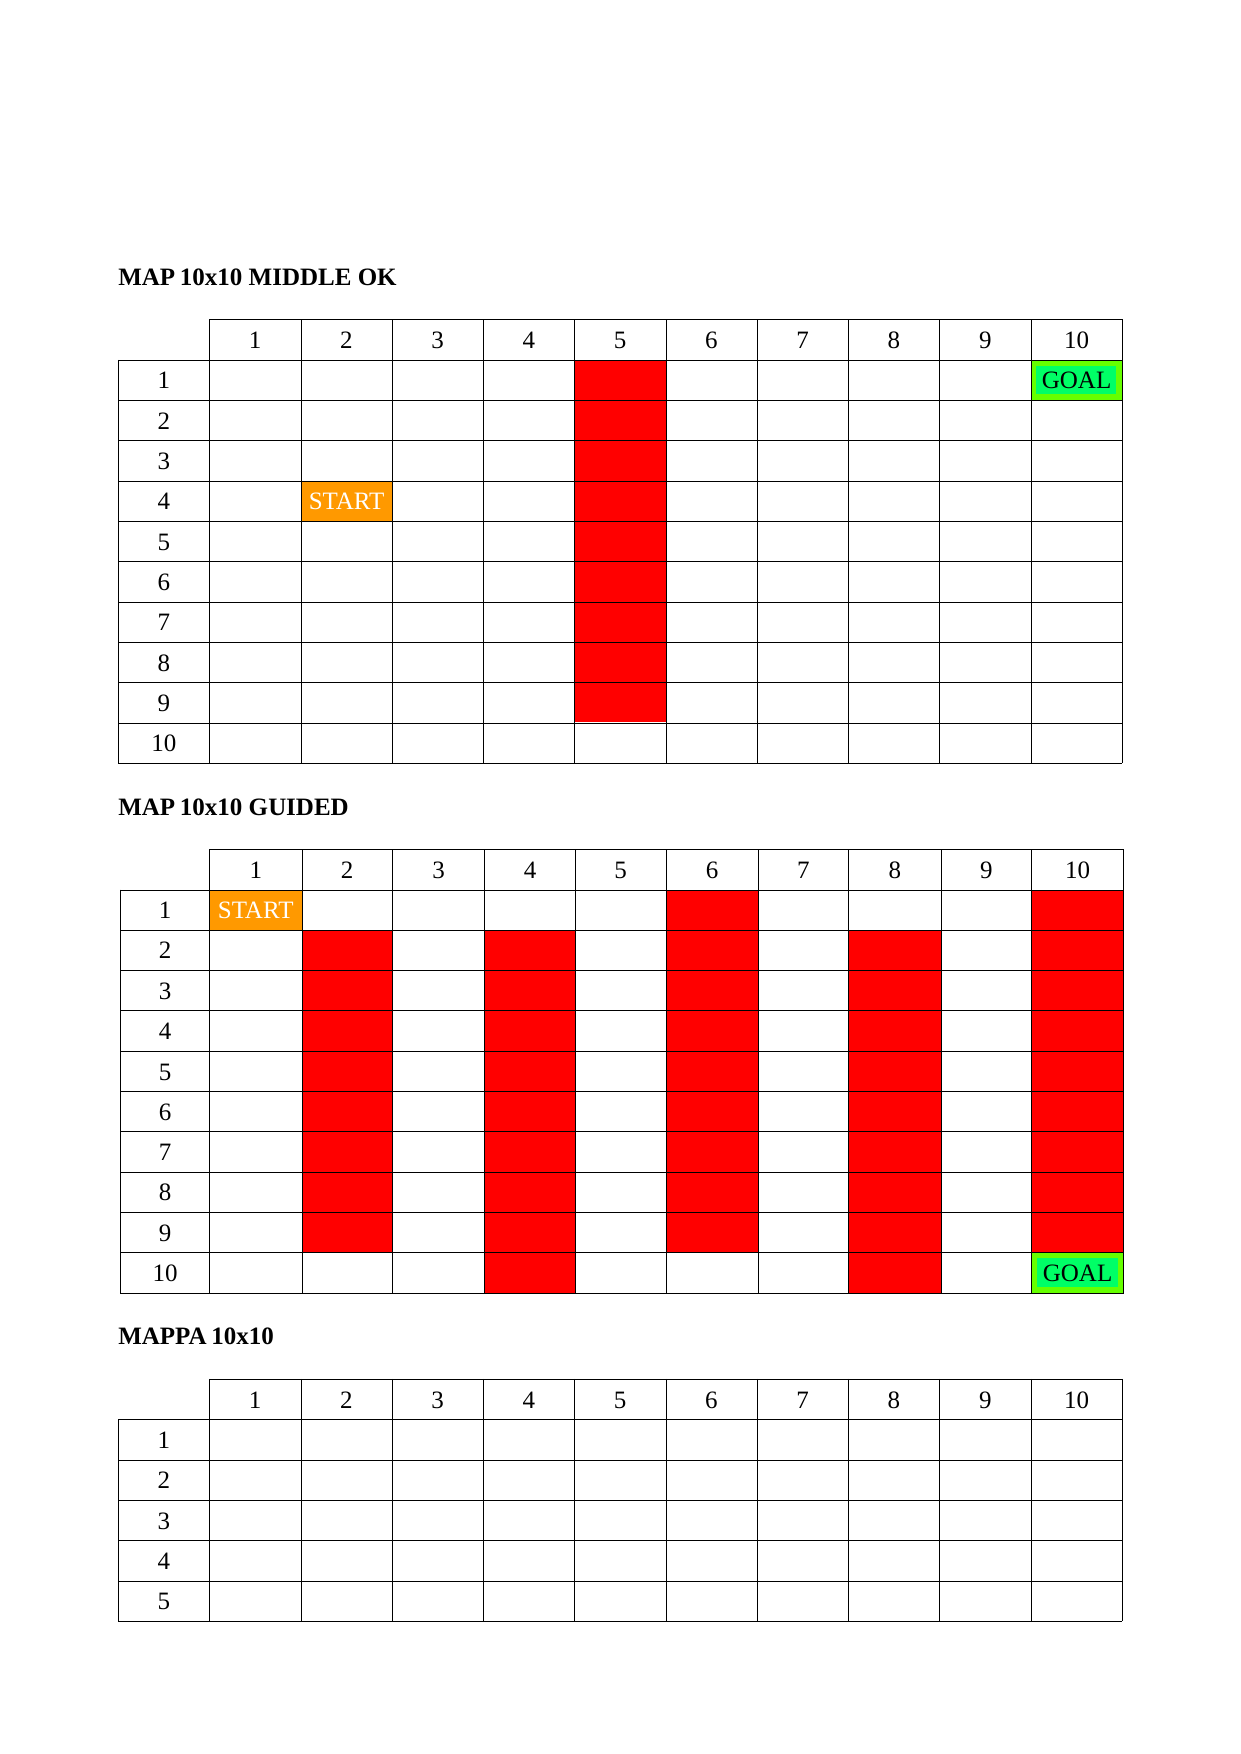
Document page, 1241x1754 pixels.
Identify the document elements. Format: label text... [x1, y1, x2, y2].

table_cell 5 [119, 1582, 209, 1621]
table_cell [485, 891, 575, 930]
table_cell [485, 1092, 575, 1131]
table_cell GOAL [1032, 1253, 1123, 1293]
table_cell [393, 482, 483, 521]
table_cell [575, 562, 666, 602]
table_cell [667, 482, 757, 521]
table_cell [942, 1213, 1031, 1252]
table_cell [942, 971, 1031, 1010]
table_cell [485, 1052, 575, 1091]
table_cell [303, 891, 392, 930]
table_cell [1032, 401, 1122, 440]
table_cell [942, 891, 1031, 930]
text MAP 10x10 GUIDED [118, 792, 1122, 820]
table_cell 1 [121, 891, 209, 930]
table_cell [758, 1420, 848, 1459]
table_cell [210, 683, 301, 722]
table_cell [940, 1461, 1031, 1500]
table_cell [849, 603, 939, 642]
table_cell [758, 1582, 848, 1621]
table_cell [303, 1052, 392, 1091]
table_cell [758, 562, 848, 602]
table_cell [849, 1253, 941, 1293]
table_cell [667, 643, 757, 682]
table_cell [667, 1213, 758, 1252]
table_cell [1032, 441, 1122, 481]
table_cell 3 [119, 1501, 209, 1540]
table_header 7 [758, 1380, 848, 1419]
table_header 2 [303, 850, 392, 889]
table_cell [484, 1420, 574, 1459]
table_cell [758, 1461, 848, 1500]
table_cell [303, 1011, 392, 1051]
table_cell 8 [121, 1173, 209, 1212]
table_cell [575, 1420, 666, 1459]
table_cell 1 [119, 1420, 209, 1459]
table_cell [575, 603, 666, 642]
table_header 5 [575, 1380, 666, 1419]
table_header [118, 319, 209, 360]
table_cell 2 [119, 1461, 209, 1500]
table_cell [575, 361, 666, 400]
table_cell [393, 1092, 484, 1131]
table_cell [576, 1213, 666, 1252]
table_cell [303, 1253, 392, 1293]
table_cell [485, 1253, 575, 1293]
table_cell [576, 891, 666, 930]
table_cell [667, 1173, 758, 1212]
table_cell [759, 1253, 848, 1293]
table_cell [302, 1582, 392, 1621]
table_cell [210, 1461, 301, 1500]
table_cell [393, 401, 483, 440]
table_cell [1032, 1092, 1123, 1131]
table_cell [849, 891, 941, 930]
table_cell [1032, 1173, 1123, 1212]
table_cell [576, 1132, 666, 1172]
table_cell [484, 603, 574, 642]
table_cell START [210, 891, 302, 930]
table_header 7 [759, 850, 848, 889]
table_cell [302, 562, 392, 602]
table_cell [576, 931, 666, 970]
table_cell [1032, 971, 1123, 1010]
table_cell [484, 441, 574, 481]
table_cell [484, 1541, 574, 1581]
table_cell [1032, 1582, 1122, 1621]
table_cell [210, 1213, 302, 1252]
table_cell 4 [121, 1011, 209, 1051]
table_cell [576, 1092, 666, 1131]
table_cell [667, 1461, 757, 1500]
table_cell [484, 1501, 574, 1540]
table_header 3 [393, 1380, 483, 1419]
table_cell [393, 1582, 483, 1621]
table_cell [210, 1092, 302, 1131]
table_cell [393, 603, 483, 642]
table_cell [942, 1253, 1031, 1293]
table_cell [667, 361, 757, 400]
table_header 3 [393, 320, 483, 360]
table_cell [940, 683, 1031, 722]
table_header 10 [1032, 1380, 1122, 1419]
table_cell 7 [121, 1132, 209, 1172]
table_cell [484, 401, 574, 440]
table_cell [1032, 482, 1122, 521]
table_cell [393, 1052, 484, 1091]
table_cell [1032, 683, 1122, 722]
table_cell [1032, 1461, 1122, 1500]
table_cell [484, 1582, 574, 1621]
table_cell [849, 1461, 939, 1500]
table_cell [849, 971, 941, 1010]
table_cell [393, 1011, 484, 1051]
table_cell [940, 724, 1031, 763]
table_cell [849, 1541, 939, 1581]
table_cell 3 [119, 441, 209, 481]
table_header [118, 1379, 209, 1419]
table_cell [302, 1501, 392, 1540]
table_header 6 [667, 850, 758, 889]
table_cell [303, 1092, 392, 1131]
table_cell [849, 724, 939, 763]
table_cell [302, 1541, 392, 1581]
table_cell [210, 1420, 301, 1459]
table_cell 8 [119, 643, 209, 682]
table_cell [393, 1501, 483, 1540]
table_cell [667, 441, 757, 481]
table_cell [667, 683, 757, 722]
table_cell [210, 562, 301, 602]
table_cell [302, 401, 392, 440]
table_cell 10 [119, 724, 209, 763]
table_cell [667, 1582, 757, 1621]
table_cell [576, 1011, 666, 1051]
table_cell [849, 562, 939, 602]
table_cell [849, 683, 939, 722]
table_cell [484, 522, 574, 561]
table_cell [210, 643, 301, 682]
table_cell [393, 724, 483, 763]
table_cell [1032, 891, 1123, 930]
table_header 6 [667, 320, 757, 360]
table_cell [758, 683, 848, 722]
table_cell [1032, 603, 1122, 642]
table_cell [302, 724, 392, 763]
table_header 4 [484, 1380, 574, 1419]
table_cell [393, 643, 483, 682]
table_cell [393, 931, 484, 970]
table_header 8 [849, 320, 939, 360]
table_cell 4 [119, 1541, 209, 1581]
table_cell [759, 971, 848, 1010]
table_cell [393, 361, 483, 400]
table_cell [575, 482, 666, 521]
table_cell [393, 1132, 484, 1172]
table_cell [758, 441, 848, 481]
table_cell [849, 1132, 941, 1172]
table_cell [940, 1501, 1031, 1540]
table_cell [575, 1461, 666, 1500]
table_cell [667, 1541, 757, 1581]
table_cell [393, 522, 483, 561]
table_cell [303, 1213, 392, 1252]
table_header 9 [940, 320, 1031, 360]
table_cell [484, 724, 574, 763]
table_cell [849, 441, 939, 481]
table_header 4 [484, 320, 574, 360]
table_cell [1032, 1420, 1122, 1459]
table_cell [210, 1541, 301, 1581]
table_cell [1032, 1011, 1123, 1051]
table_cell 2 [121, 931, 209, 970]
table_cell [485, 1132, 575, 1172]
table_cell 1 [119, 361, 209, 400]
table_cell [942, 1173, 1031, 1212]
table_cell [667, 522, 757, 561]
table_cell [667, 562, 757, 602]
table_header 6 [667, 1380, 757, 1419]
table_cell [758, 724, 848, 763]
table_cell [667, 1092, 758, 1131]
table_cell [303, 931, 392, 970]
table_cell [1032, 562, 1122, 602]
table_header 4 [485, 850, 575, 889]
table_cell [758, 1541, 848, 1581]
table_cell [484, 1461, 574, 1500]
table_cell [1032, 1501, 1122, 1540]
table_cell [849, 1213, 941, 1252]
table_cell [210, 971, 302, 1010]
table_cell [576, 971, 666, 1010]
table_cell [484, 683, 574, 722]
table_cell [849, 1052, 941, 1091]
table_cell [210, 1501, 301, 1540]
table_cell [210, 1132, 302, 1172]
table_cell [575, 522, 666, 561]
table_cell [940, 441, 1031, 481]
table_cell [667, 724, 757, 763]
table_cell [942, 1132, 1031, 1172]
table_cell [302, 1461, 392, 1500]
table_cell [576, 1052, 666, 1091]
table_cell [1032, 931, 1123, 970]
table_cell [849, 1582, 939, 1621]
table_cell [758, 1501, 848, 1540]
table_cell [940, 1541, 1031, 1581]
text MAP 10x10 MIDDLE OK [118, 262, 1122, 291]
table_cell [667, 1052, 758, 1091]
table_cell [758, 361, 848, 400]
table_cell [210, 361, 301, 400]
table_cell 7 [119, 603, 209, 642]
table_cell [575, 1541, 666, 1581]
table_header 5 [576, 850, 666, 889]
table_cell [849, 401, 939, 440]
table_cell [302, 683, 392, 722]
table_cell [940, 482, 1031, 521]
table_header 1 [210, 1380, 301, 1419]
table_cell [1032, 1541, 1122, 1581]
table_cell [759, 931, 848, 970]
table_cell [210, 1253, 302, 1293]
table_cell 3 [121, 971, 209, 1010]
table_cell [758, 522, 848, 561]
table_cell [1032, 522, 1122, 561]
table_cell [940, 562, 1031, 602]
table_cell [1032, 1052, 1123, 1091]
table_cell [849, 1092, 941, 1131]
table_cell [1032, 724, 1122, 763]
table_cell [302, 1420, 392, 1459]
table_cell 10 [121, 1253, 209, 1293]
table_cell [393, 1213, 484, 1252]
table_cell [1032, 643, 1122, 682]
table_cell [849, 1011, 941, 1051]
table_cell [667, 931, 758, 970]
table_cell [485, 1173, 575, 1212]
table_cell [303, 1173, 392, 1212]
table_cell [940, 1582, 1031, 1621]
table_cell [759, 1132, 848, 1172]
table_cell [849, 361, 939, 400]
table_cell [485, 931, 575, 970]
table_cell [302, 361, 392, 400]
table_cell [759, 1011, 848, 1051]
table_header 2 [302, 1380, 392, 1419]
table_cell [758, 401, 848, 440]
table_cell [575, 1582, 666, 1621]
table_cell [849, 522, 939, 561]
table_cell [393, 1253, 484, 1293]
table_cell [849, 1501, 939, 1540]
table_header 7 [758, 320, 848, 360]
text MAPPA 10x10 [118, 1321, 1122, 1350]
table_cell [210, 401, 301, 440]
table_header 8 [849, 1380, 939, 1419]
table_cell [940, 522, 1031, 561]
table_header 2 [302, 320, 392, 360]
table_header 10 [1032, 850, 1123, 889]
table_cell 6 [121, 1092, 209, 1131]
table_header 3 [393, 850, 484, 889]
table_cell [849, 1420, 939, 1459]
table_header 10 [1032, 320, 1122, 360]
table_header 9 [942, 850, 1031, 889]
table_cell [667, 1011, 758, 1051]
table_cell [393, 683, 483, 722]
table_cell [759, 1092, 848, 1131]
table_cell [940, 401, 1031, 440]
table_cell [393, 971, 484, 1010]
table_cell 9 [119, 683, 209, 722]
table_cell [758, 603, 848, 642]
table_cell 5 [119, 522, 209, 561]
table_cell [575, 724, 666, 763]
table_cell [667, 971, 758, 1010]
table_header 8 [849, 850, 941, 889]
table_cell [940, 361, 1031, 400]
table_cell [667, 603, 757, 642]
table_cell [942, 1092, 1031, 1131]
table_cell [849, 931, 941, 970]
table_cell [210, 1011, 302, 1051]
table_cell [667, 891, 758, 930]
table_cell [1032, 1213, 1123, 1252]
table_cell [758, 643, 848, 682]
table_header 5 [575, 320, 666, 360]
table_cell [210, 931, 302, 970]
table_cell [210, 1173, 302, 1212]
table_cell [849, 643, 939, 682]
table_cell [940, 1420, 1031, 1459]
table_cell [485, 1213, 575, 1252]
table_header 1 [210, 320, 301, 360]
table_cell [575, 683, 666, 722]
table_cell [210, 724, 301, 763]
table_cell [484, 361, 574, 400]
table_cell [303, 1132, 392, 1172]
table_cell [940, 603, 1031, 642]
table_cell [210, 603, 301, 642]
table_cell [302, 603, 392, 642]
table_cell [942, 1052, 1031, 1091]
table_cell START [302, 482, 392, 521]
table_cell [667, 1132, 758, 1172]
table_cell [393, 441, 483, 481]
table_cell 4 [119, 482, 209, 521]
table_cell [303, 971, 392, 1010]
table_cell [393, 891, 484, 930]
table_cell [485, 971, 575, 1010]
table_cell [758, 482, 848, 521]
table_cell 5 [121, 1052, 209, 1091]
table_header 9 [940, 1380, 1031, 1419]
table_cell [576, 1253, 666, 1293]
table_cell [576, 1173, 666, 1212]
table_cell [667, 1253, 758, 1293]
table_cell [210, 522, 301, 561]
table_cell [1032, 1132, 1123, 1172]
table_cell [667, 1420, 757, 1459]
table_cell [667, 401, 757, 440]
table_cell [575, 643, 666, 682]
table_cell [575, 1501, 666, 1540]
table_cell [484, 482, 574, 521]
table_cell [210, 1582, 301, 1621]
table_cell 2 [119, 401, 209, 440]
table_cell [759, 1173, 848, 1212]
table_cell [393, 1420, 483, 1459]
table_cell [484, 643, 574, 682]
table_cell [575, 401, 666, 440]
table_cell [759, 891, 848, 930]
table_cell [485, 1011, 575, 1051]
table_cell [302, 643, 392, 682]
table_cell [575, 441, 666, 481]
table_cell [210, 482, 301, 521]
table_cell [759, 1052, 848, 1091]
table_cell [393, 1461, 483, 1500]
table_cell [393, 562, 483, 602]
table_cell [302, 522, 392, 561]
table_header [120, 849, 209, 889]
table_cell [484, 562, 574, 602]
table_cell [942, 931, 1031, 970]
table_cell 9 [121, 1213, 209, 1252]
table_cell [849, 1173, 941, 1212]
table_cell [942, 1011, 1031, 1051]
table_cell [210, 1052, 302, 1091]
table_cell [393, 1173, 484, 1212]
table_cell [940, 643, 1031, 682]
table_cell [667, 1501, 757, 1540]
table_cell [759, 1213, 848, 1252]
table_cell [210, 441, 301, 481]
table_cell 6 [119, 562, 209, 602]
table_header 1 [210, 850, 302, 889]
table_cell [393, 1541, 483, 1581]
table_cell [302, 441, 392, 481]
table_cell [849, 482, 939, 521]
table_cell GOAL [1032, 361, 1122, 400]
